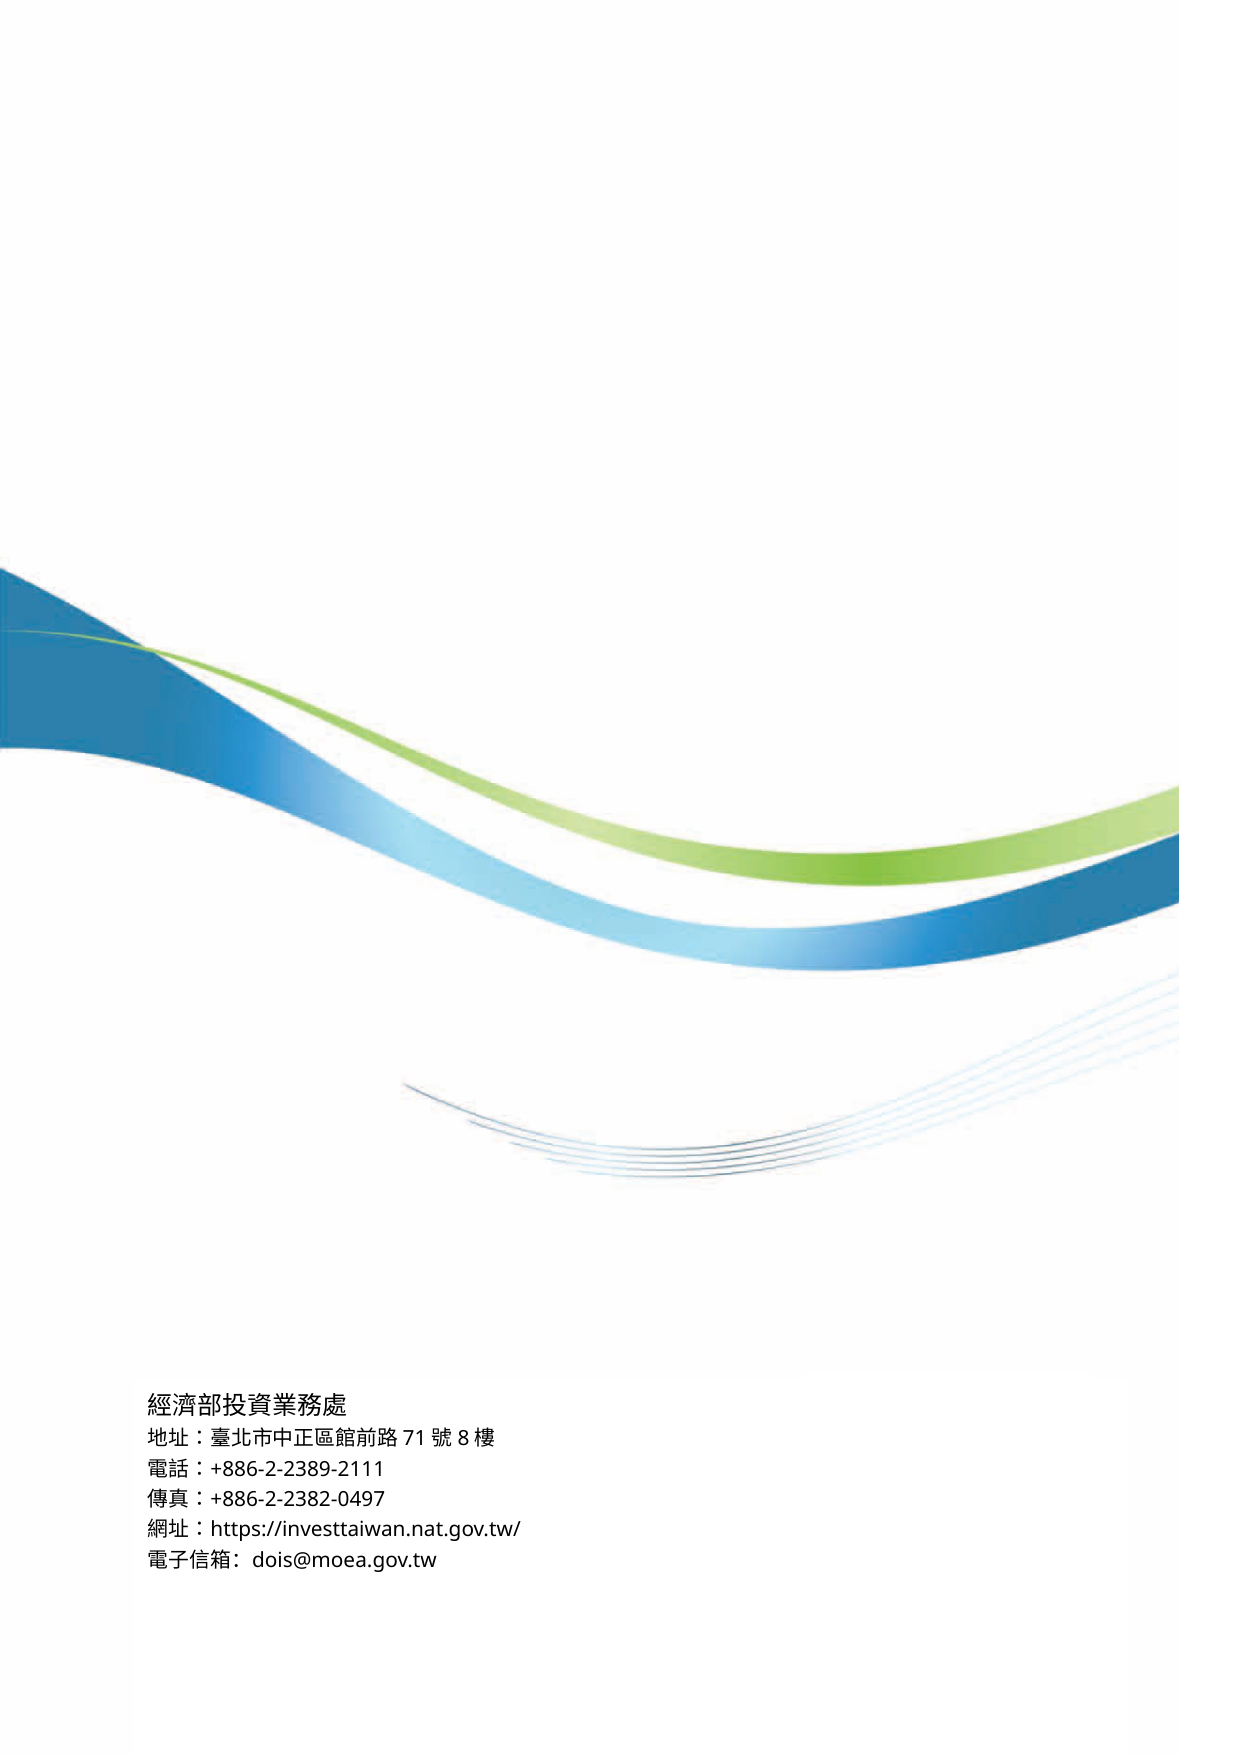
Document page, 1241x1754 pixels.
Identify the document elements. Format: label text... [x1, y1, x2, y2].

text 電話：+886-2-2389-2111 [148, 1452, 1113, 1482]
text 電子信箱：dois@moea.gov.tw [148, 1543, 1113, 1573]
text 地址：臺北市中正區館前路 71 號 8 樓 [148, 1422, 1113, 1452]
picture [0, 0, 1179, 1754]
text 網址：https://investtaiwan.nat.gov.tw/ [148, 1513, 1113, 1543]
text 傳真：+886-2-2382-0497 [148, 1482, 1113, 1513]
text 經濟部投資業務處 [148, 1385, 1113, 1422]
